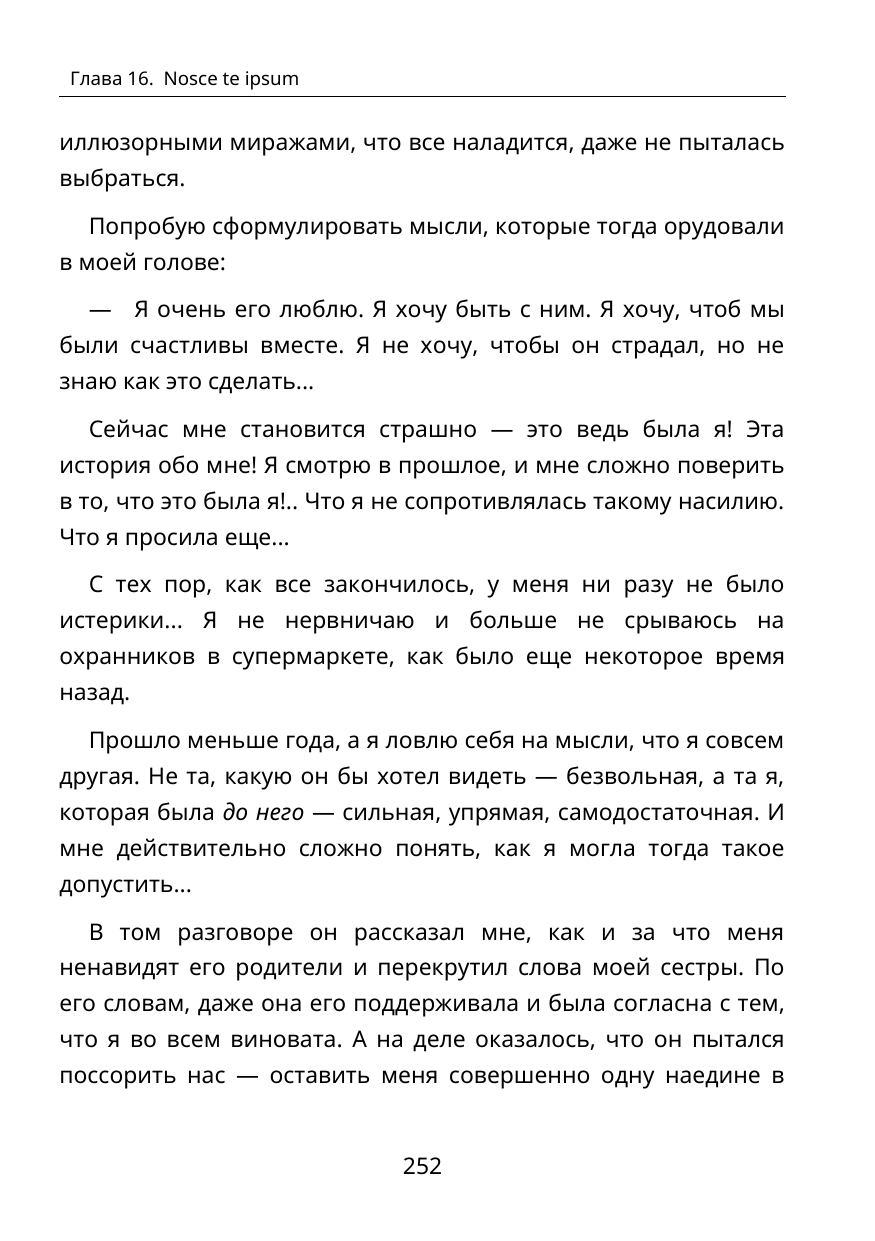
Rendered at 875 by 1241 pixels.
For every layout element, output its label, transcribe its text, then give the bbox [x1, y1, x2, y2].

text Прошло меньше года, а я ловлю себя на мысли, что я совсем другая. Не та, какую он бы хотел видеть — безвольная, а та я, которая была до него — сильная, упрямая, самодостаточная. И мне действительно сложно понять, как я могла тогда такое допустить... [59, 724, 786, 899]
text Попробую сформулировать мысли, которые тогда орудовали в моей голове: [59, 210, 786, 277]
text В том разговоре он рассказал мне, как и за что меня ненавидят его родители и перекрутил слова моей сестры. По его словам, даже она его поддерживала и была согласна с тем, что я во всем виновата. А на деле оказалось, что он пытался поссорить нас — оставить меня совершенно одну наедине в [59, 915, 786, 1090]
text иллюзорными миражами, что все наладится, даже не пыталась выбраться. [59, 126, 786, 193]
text С тех пор, как все закончилось, у меня ни разу не было истерики... Я не нервничаю и больше не срываюсь на охранников в супермаркете, как было еще некоторое время назад. [59, 568, 786, 707]
list Я очень его люблю. Я хочу быть с ним. Я хочу, чтоб мы были счастливы вместе. Я не хочу, чтобы он страдал, но не знаю как это сделать... [59, 293, 786, 396]
text Сейчас мне становится страшно — это ведь была я! Эта история обо мне! Я смотрю в прошлое, и мне сложно поверить в то, что это была я!.. Что я не сопротивлялась такому насилию. Что я просила еще... [59, 413, 786, 552]
